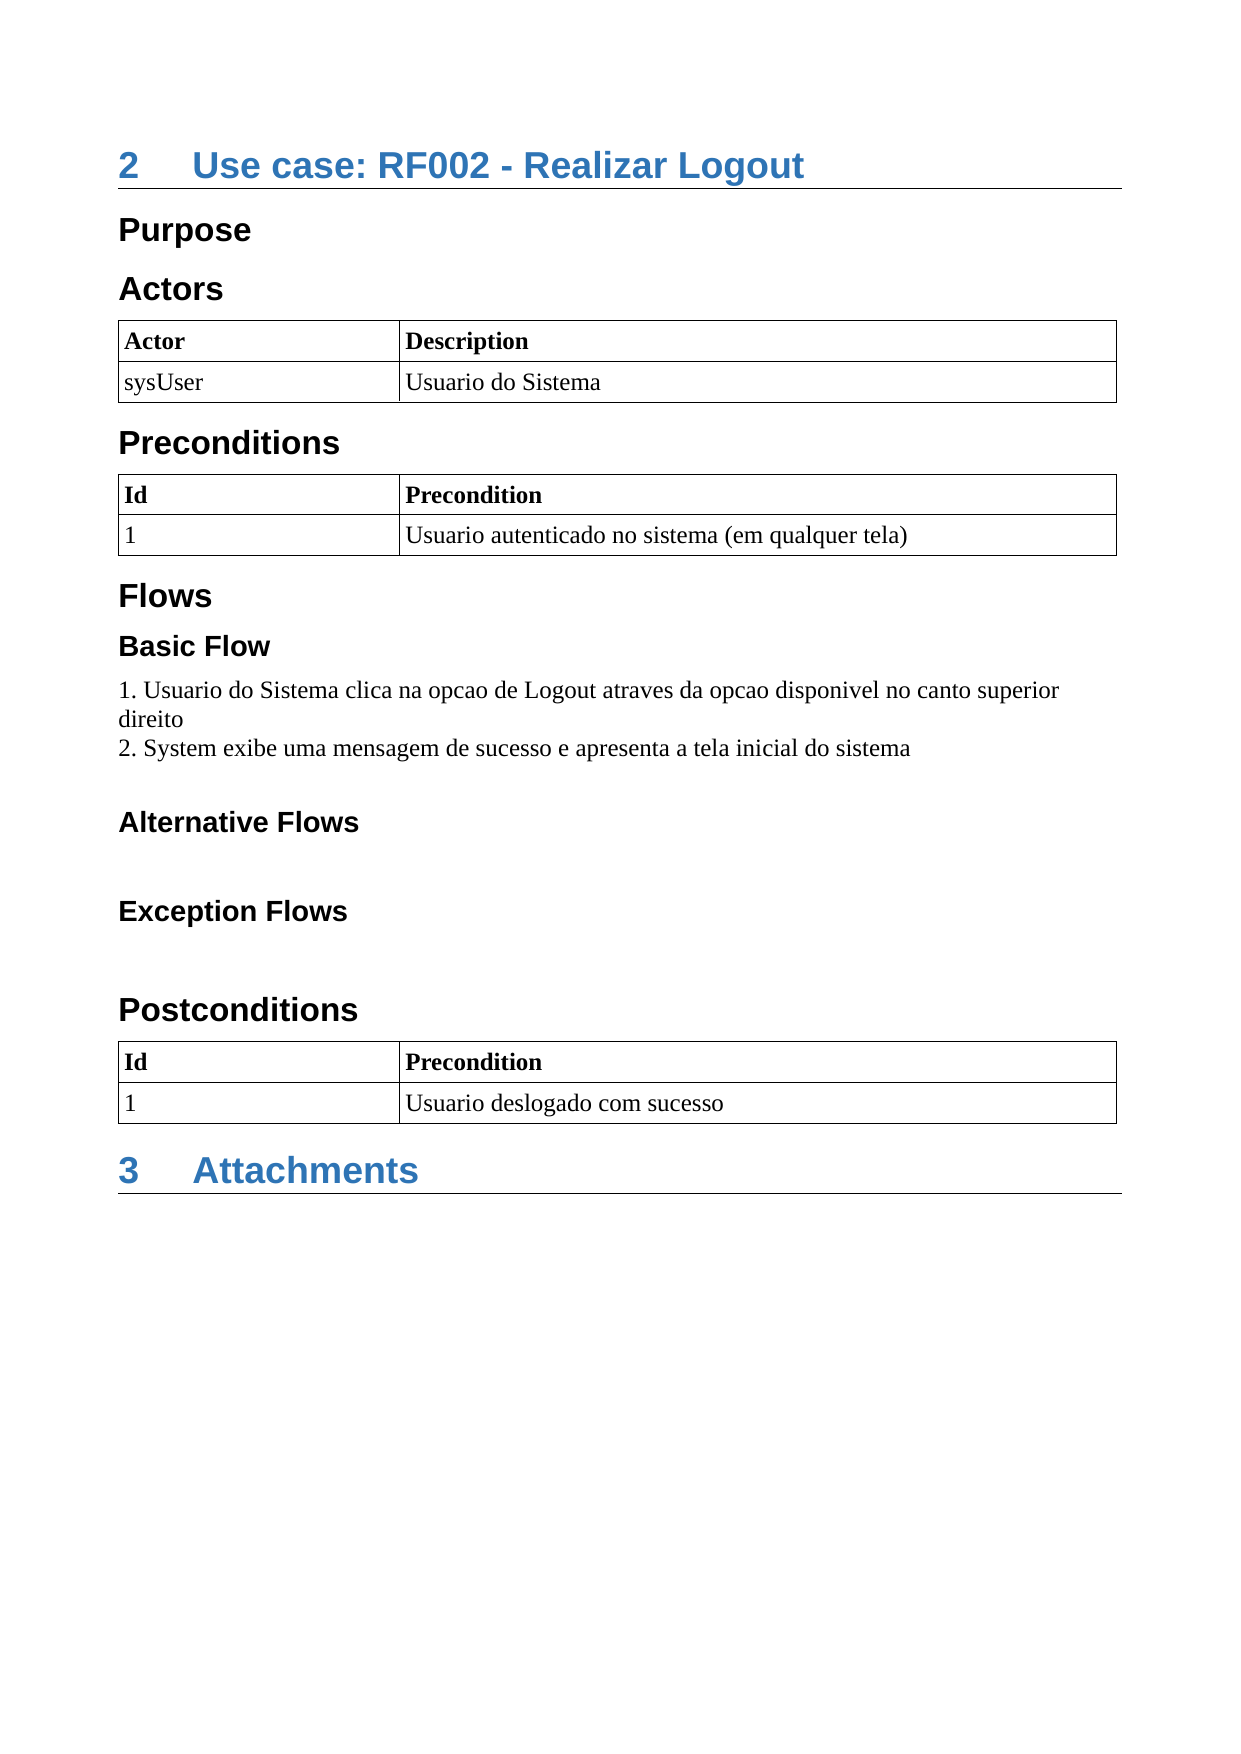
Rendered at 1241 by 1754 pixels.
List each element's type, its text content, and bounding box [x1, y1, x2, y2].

table_cell sysUser [119, 362, 399, 401]
subtitle Actors [118, 269, 1122, 307]
text 2. System exibe uma mensagem de sucesso e apresenta a tela inicial do sistema [118, 733, 1122, 762]
subtitle Flows [118, 576, 1122, 615]
subtitle Preconditions [118, 423, 1122, 461]
table_cell 1 [119, 1083, 399, 1122]
subtitle Exception Flows [118, 894, 1122, 928]
table_cell Usuario deslogado com sucesso [400, 1083, 1116, 1122]
subtitle Purpose [118, 210, 1122, 248]
table_cell Usuario autenticado no sistema (em qualquer tela) [400, 515, 1116, 555]
table_header Id [119, 475, 399, 514]
subtitle Attachments [118, 1148, 1122, 1193]
subtitle Basic Flow [118, 629, 1122, 663]
table_header Id [119, 1042, 399, 1082]
table_cell Usuario do Sistema [400, 362, 1116, 401]
table_header Description [400, 321, 1116, 361]
subtitle Use case: RF002 - Realizar Logout [118, 143, 1122, 188]
table_header Precondition [400, 475, 1116, 514]
subtitle Alternative Flows [118, 805, 1122, 839]
table_header Precondition [400, 1042, 1116, 1082]
subtitle Postconditions [118, 990, 1122, 1028]
table_header Actor [119, 321, 399, 361]
table_cell 1 [119, 515, 399, 555]
text 1. Usuario do Sistema clica na opcao de Logout atraves da opcao disponivel no canto superior direito [118, 676, 1122, 733]
